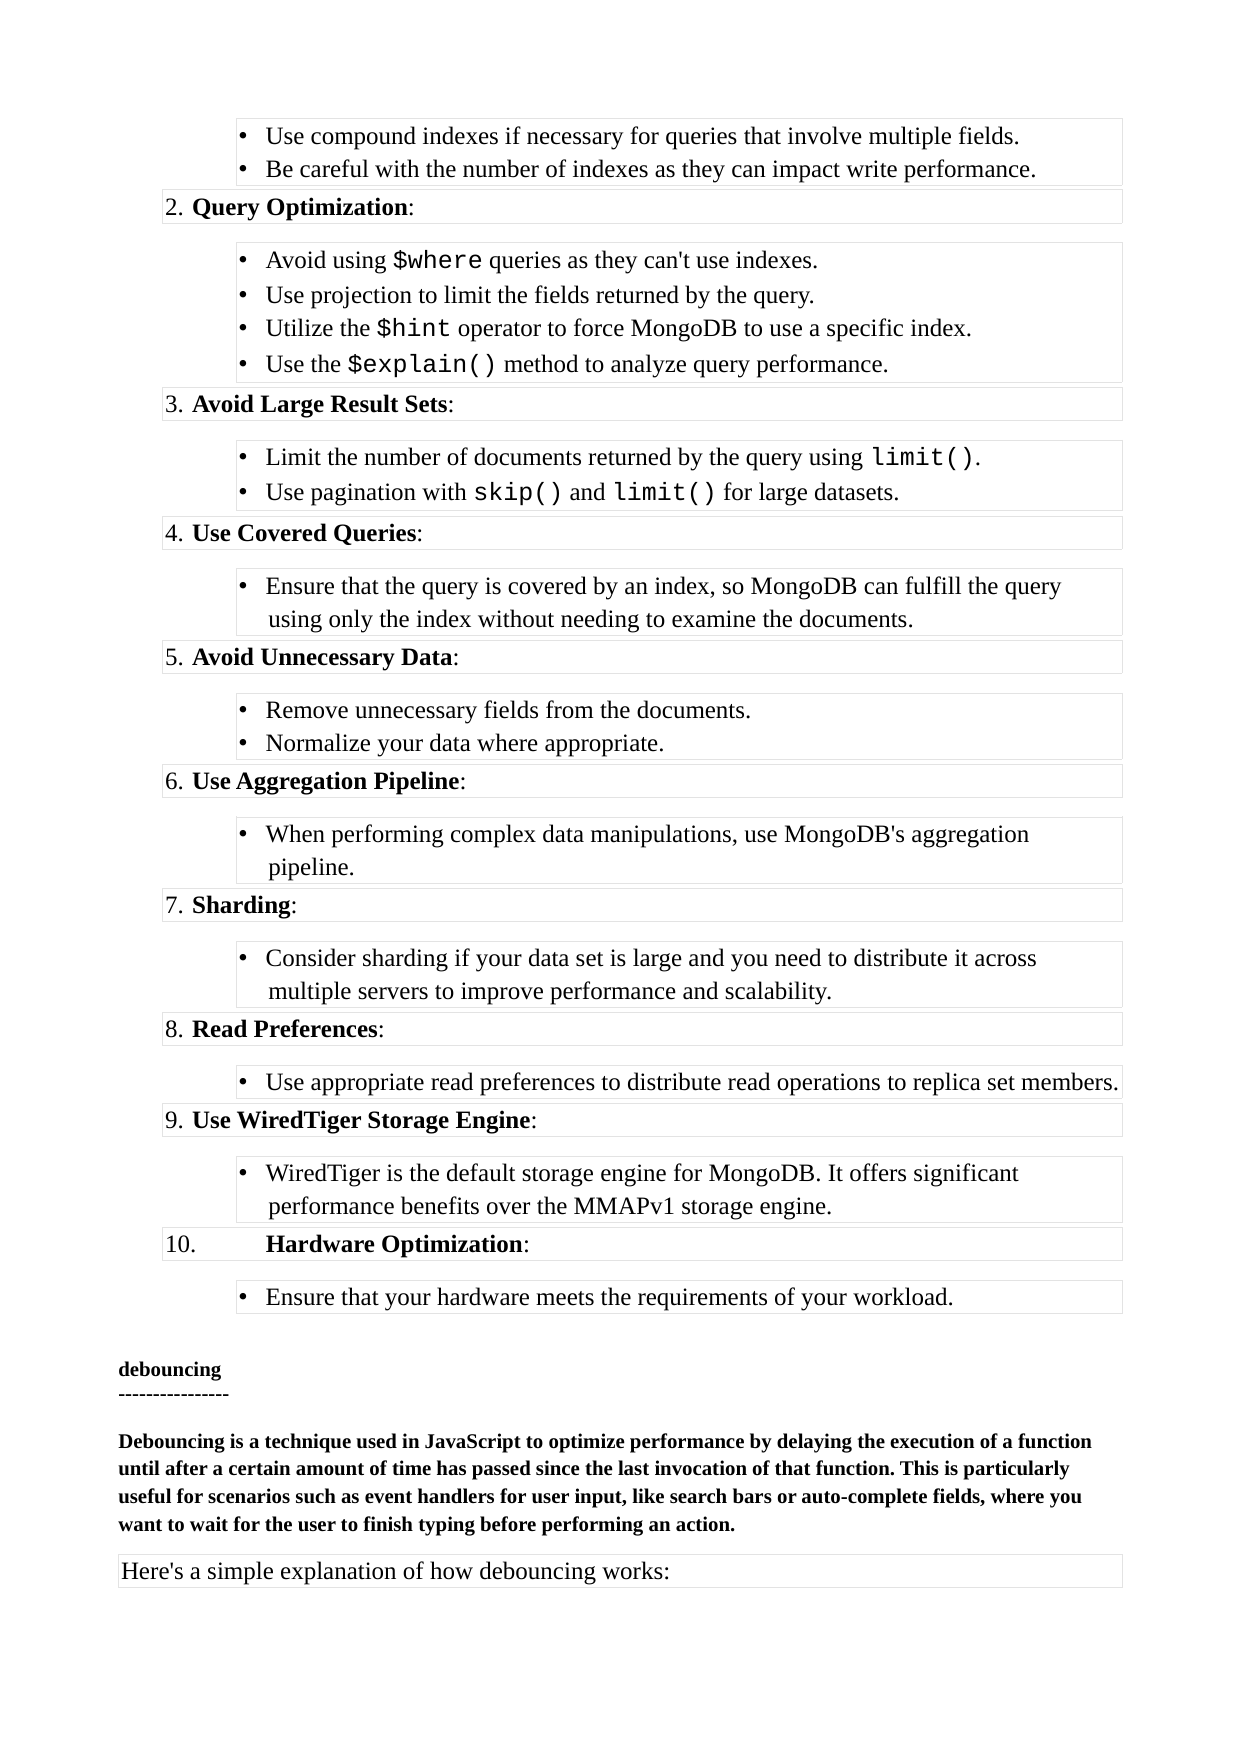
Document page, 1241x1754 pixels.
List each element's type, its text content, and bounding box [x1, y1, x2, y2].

list When performing complex data manipulations, use MongoDB's aggregation pipeline. [237, 818, 1122, 883]
list Consider sharding if your data set is large and you need to distribute it across multiple servers to improve performance and scalability. [237, 942, 1122, 1007]
list Normalize your data where appropriate. [237, 725, 1122, 759]
text Debouncing is a technique used in JavaScript to optimize performance by delaying the execution of a function until after a certain amount of time has passed since the last invocation of that function. This is particularly useful for scenarios such as event handlers for user input, like search bars or auto-complete fields, where you want to wait for the user to finish typing before performing an action. [118, 1429, 1122, 1536]
list Remove unnecessary fields from the documents. [237, 694, 1122, 724]
text ---------------- [118, 1381, 1122, 1405]
list Use pagination with skip() and limit() for large datasets. [237, 475, 1122, 510]
text debouncing [118, 1357, 1122, 1381]
list Use appropriate read preferences to distribute read operations to replica set members. [237, 1066, 1122, 1098]
list Use Aggregation Pipeline: [163, 765, 1122, 797]
list Use Covered Queries: [163, 517, 1122, 549]
list Read Preferences: [163, 1013, 1122, 1045]
list Hardware Optimization: [163, 1228, 1122, 1260]
list Sharding: [163, 889, 1122, 921]
list Avoid Large Result Sets: [163, 388, 1122, 420]
list Utilize the $hint operator to force MongoDB to use a specific index. [237, 311, 1122, 344]
list Query Optimization: [163, 190, 1122, 223]
list Use projection to limit the fields returned by the query. [237, 278, 1122, 309]
list Ensure that the query is covered by an index, so MongoDB can fulfill the query using only the index without needing to examine the documents. [237, 569, 1122, 635]
list Avoid Unnecessary Data: [163, 641, 1122, 673]
list Limit the number of documents returned by the query using limit(). [237, 441, 1122, 473]
list Avoid using $where queries as they can't use indexes. [237, 243, 1122, 276]
list Ensure that your hardware meets the requirements of your workload. [237, 1281, 1122, 1313]
list Be careful with the number of indexes as they can impact write performance. [237, 151, 1122, 185]
list Use compound indexes if necessary for queries that involve multiple fields. [237, 119, 1122, 149]
list Use the $explain() method to analyze query performance. [237, 346, 1122, 382]
list Use WiredTiger Storage Engine: [163, 1104, 1122, 1136]
list WiredTiger is the default storage engine for MongoDB. It offers significant performance benefits over the MMAPv1 storage engine. [237, 1157, 1122, 1222]
text Here's a simple explanation of how debouncing works: [119, 1555, 1122, 1587]
